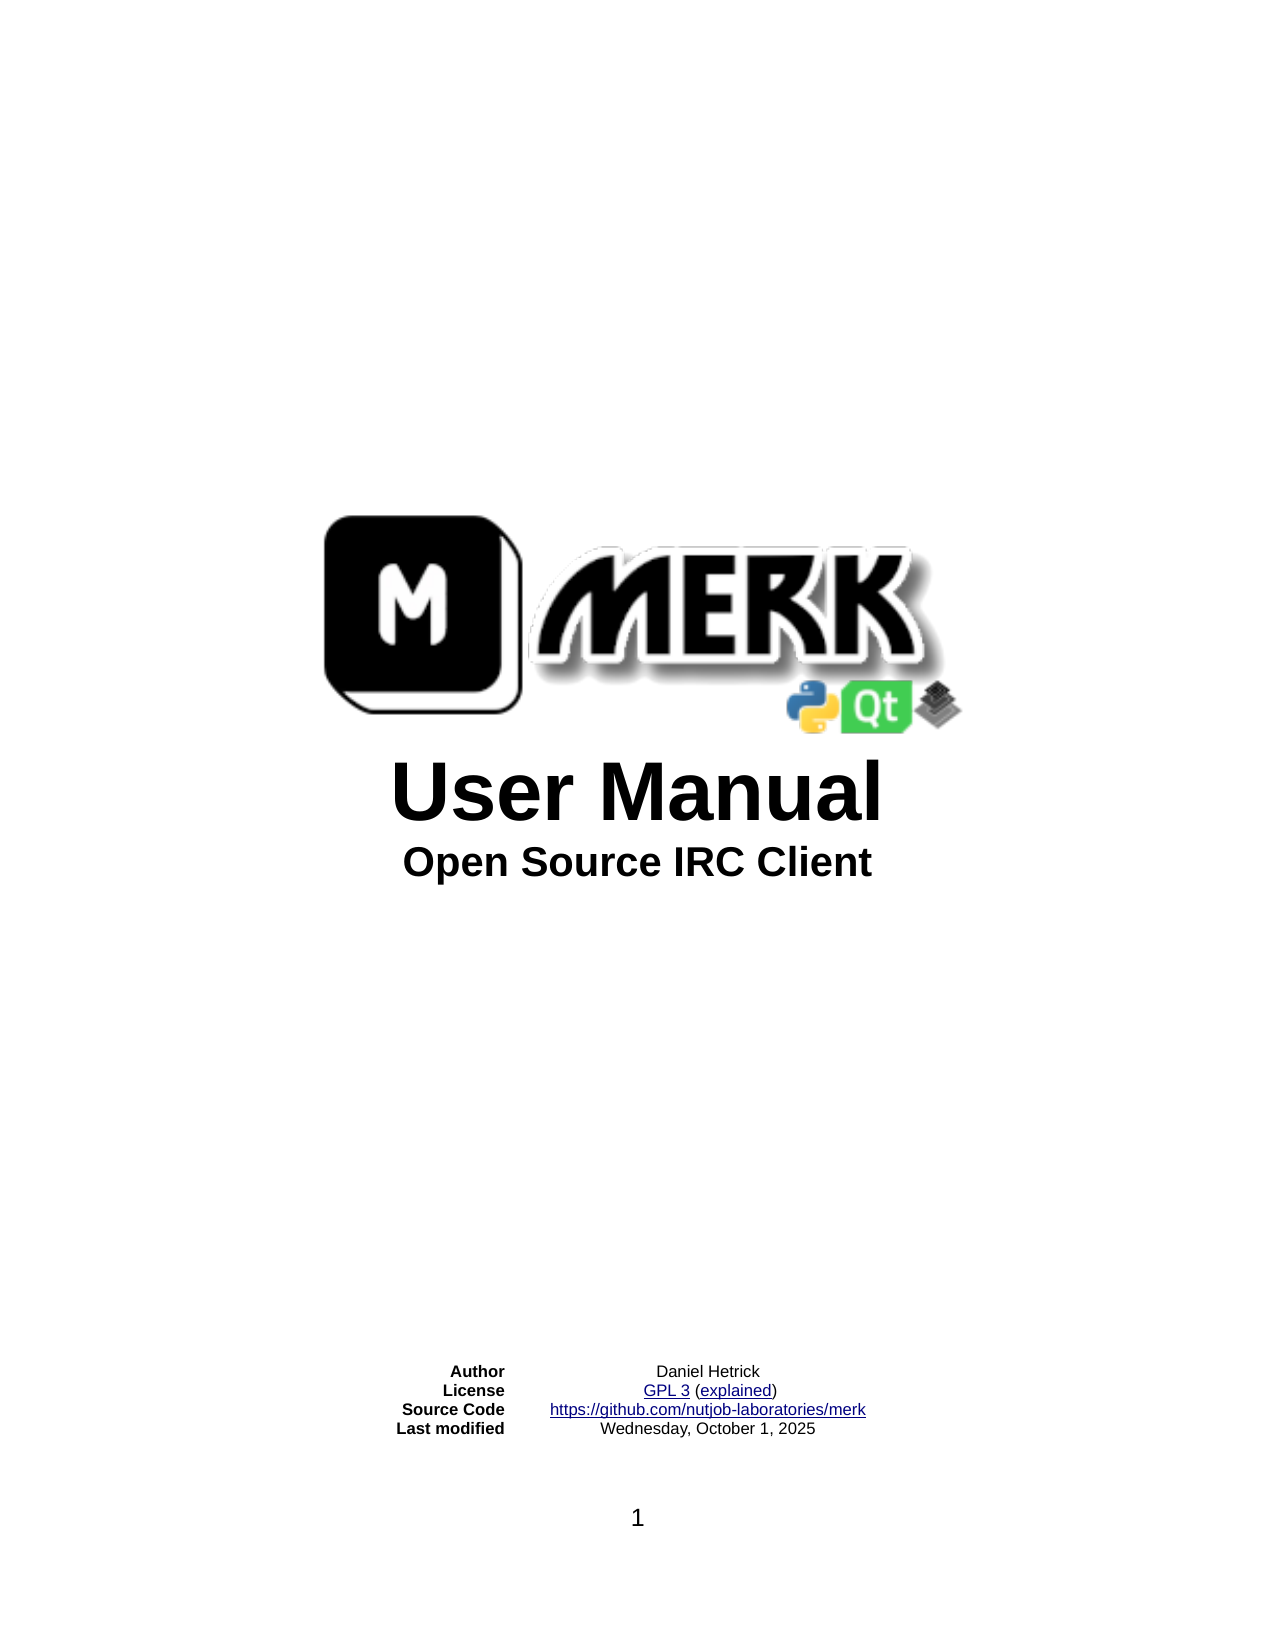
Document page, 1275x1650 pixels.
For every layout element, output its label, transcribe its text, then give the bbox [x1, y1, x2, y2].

table_header Daniel Hetrick [519, 1362, 897, 1381]
table_cell Wednesday, October 1, 2025 [519, 1419, 897, 1438]
table_cell https://github.com/nutjob-laboratories/merk [519, 1400, 897, 1419]
table_cell GPL 3 (explained) [519, 1381, 897, 1400]
text Open Source IRC Client [118, 838, 1157, 886]
table_cell Last modified [378, 1419, 518, 1438]
picture [304, 491, 971, 742]
text User Manual [118, 742, 1157, 838]
table_cell Source Code [378, 1400, 518, 1419]
table_header Author [378, 1362, 518, 1381]
table_cell License [378, 1381, 518, 1400]
